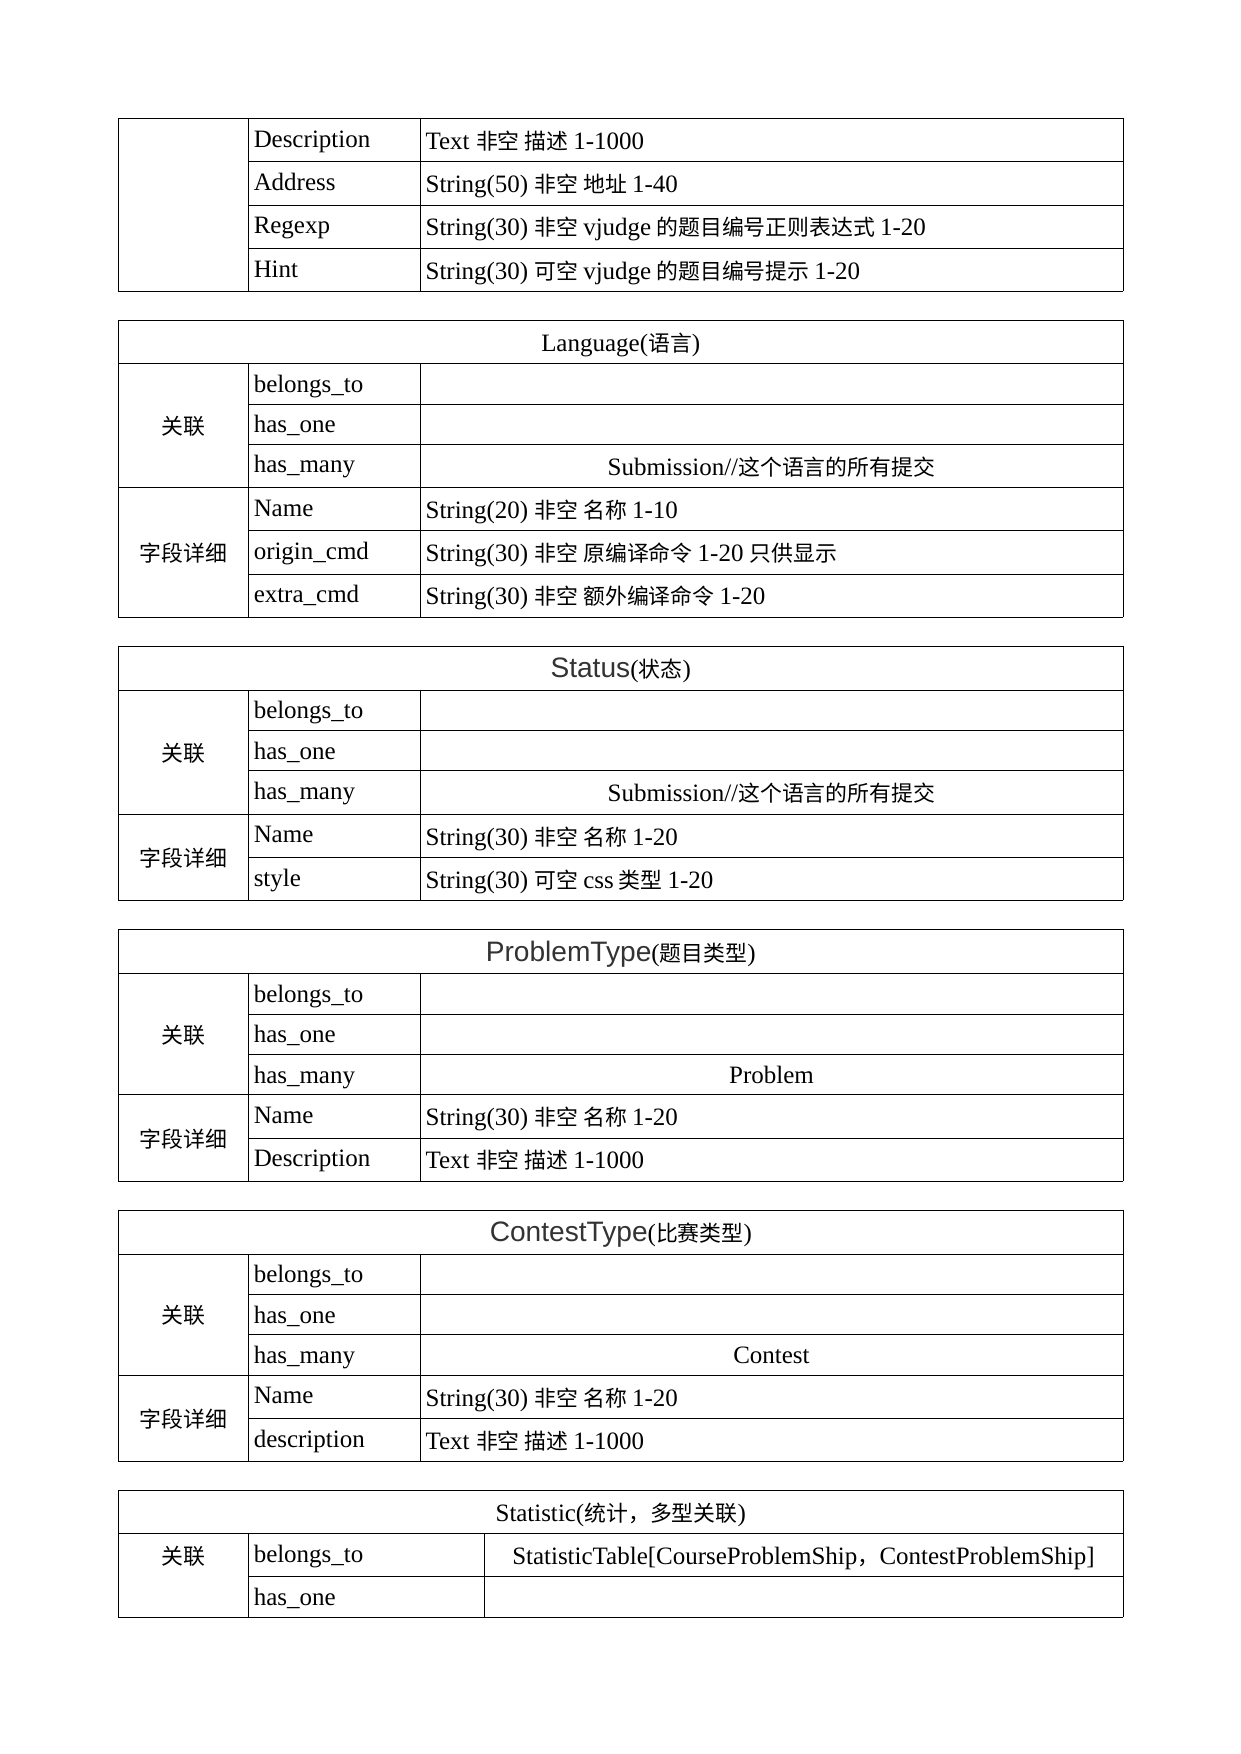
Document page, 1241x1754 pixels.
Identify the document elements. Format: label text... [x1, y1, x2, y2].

table_cell Submission//这个语言的所有提交 [421, 445, 1123, 487]
table_cell [421, 691, 1123, 730]
table_cell has_one [249, 1577, 484, 1617]
table_header ProblemType(题目类型) [119, 930, 1123, 973]
table_cell String(50) 非空 地址 1-40 [421, 162, 1123, 204]
table_cell Name [249, 815, 420, 857]
table_cell Name [249, 488, 420, 530]
table_cell has_many [249, 1335, 420, 1375]
table_cell [421, 1255, 1123, 1294]
table_cell has_one [249, 405, 420, 444]
table_header Status(状态) [119, 647, 1123, 690]
table_cell Hint [249, 249, 420, 291]
table_cell [485, 1577, 1123, 1617]
table_cell 关联 [119, 364, 248, 487]
table_header Statistic(统计，多型关联) [119, 1491, 1123, 1533]
table_cell [421, 364, 1123, 403]
table_cell String(20) 非空 名称 1-10 [421, 488, 1123, 530]
table_cell Text 非空 描述 1-1000 [421, 1419, 1123, 1461]
table_cell String(30) 可空 vjudge的题目编号提示 1-20 [421, 249, 1123, 291]
table_cell 关联 [119, 974, 248, 1094]
table_cell 字段详细 [119, 488, 248, 617]
table_cell belongs_to [249, 1255, 420, 1294]
table_cell Contest [421, 1335, 1123, 1375]
table_cell String(30) 非空 名称 1-20 [421, 1095, 1123, 1137]
table_header Language(语言) [119, 321, 1123, 363]
table_cell String(30) 非空 名称 1-20 [421, 1376, 1123, 1418]
table_cell belongs_to [249, 974, 420, 1013]
table_cell [421, 1295, 1123, 1334]
table_cell [119, 119, 248, 291]
table_cell Address [249, 162, 420, 204]
table_header ContestType(比赛类型) [119, 1211, 1123, 1254]
table_cell Text 非空 描述 1-1000 [421, 1139, 1123, 1181]
table_cell [421, 731, 1123, 770]
table_cell Name [249, 1376, 420, 1418]
table_cell Submission//这个语言的所有提交 [421, 771, 1123, 814]
table_cell style [249, 858, 420, 900]
table_cell has_one [249, 1015, 420, 1054]
table_cell Problem [421, 1055, 1123, 1094]
table_cell Text 非空 描述 1-1000 [421, 119, 1123, 161]
table_cell String(30) 非空 名称 1-20 [421, 815, 1123, 857]
table_cell has_many [249, 771, 420, 814]
table_cell [421, 974, 1123, 1013]
table_cell has_one [249, 731, 420, 770]
table_cell Regexp [249, 206, 420, 248]
table_cell extra_cmd [249, 575, 420, 617]
table_cell 关联 [119, 1534, 248, 1617]
table_cell String(30) 可空 css类型 1-20 [421, 858, 1123, 900]
table_cell [421, 1015, 1123, 1054]
table_cell [421, 405, 1123, 444]
table_cell 字段详细 [119, 815, 248, 900]
table_cell 关联 [119, 1255, 248, 1375]
table_cell Description [249, 1139, 420, 1181]
table_cell belongs_to [249, 1534, 484, 1576]
table_cell has_one [249, 1295, 420, 1334]
table_cell Description [249, 119, 420, 161]
table_cell 关联 [119, 691, 248, 814]
table_cell 字段详细 [119, 1376, 248, 1461]
table_cell String(30) 非空 原编译命令 1-20 只供显示 [421, 531, 1123, 573]
table_cell String(30) 非空 vjudge的题目编号正则表达式 1-20 [421, 206, 1123, 248]
table_cell Name [249, 1095, 420, 1137]
table_cell description [249, 1419, 420, 1461]
table_cell origin_cmd [249, 531, 420, 573]
table_cell belongs_to [249, 691, 420, 730]
table_cell has_many [249, 1055, 420, 1094]
table_cell belongs_to [249, 364, 420, 403]
table_cell StatisticTable[CourseProblemShip，ContestProblemShip] [485, 1534, 1123, 1576]
table_cell has_many [249, 445, 420, 487]
table_cell 字段详细 [119, 1095, 248, 1181]
table_cell String(30) 非空 额外编译命令 1-20 [421, 575, 1123, 617]
